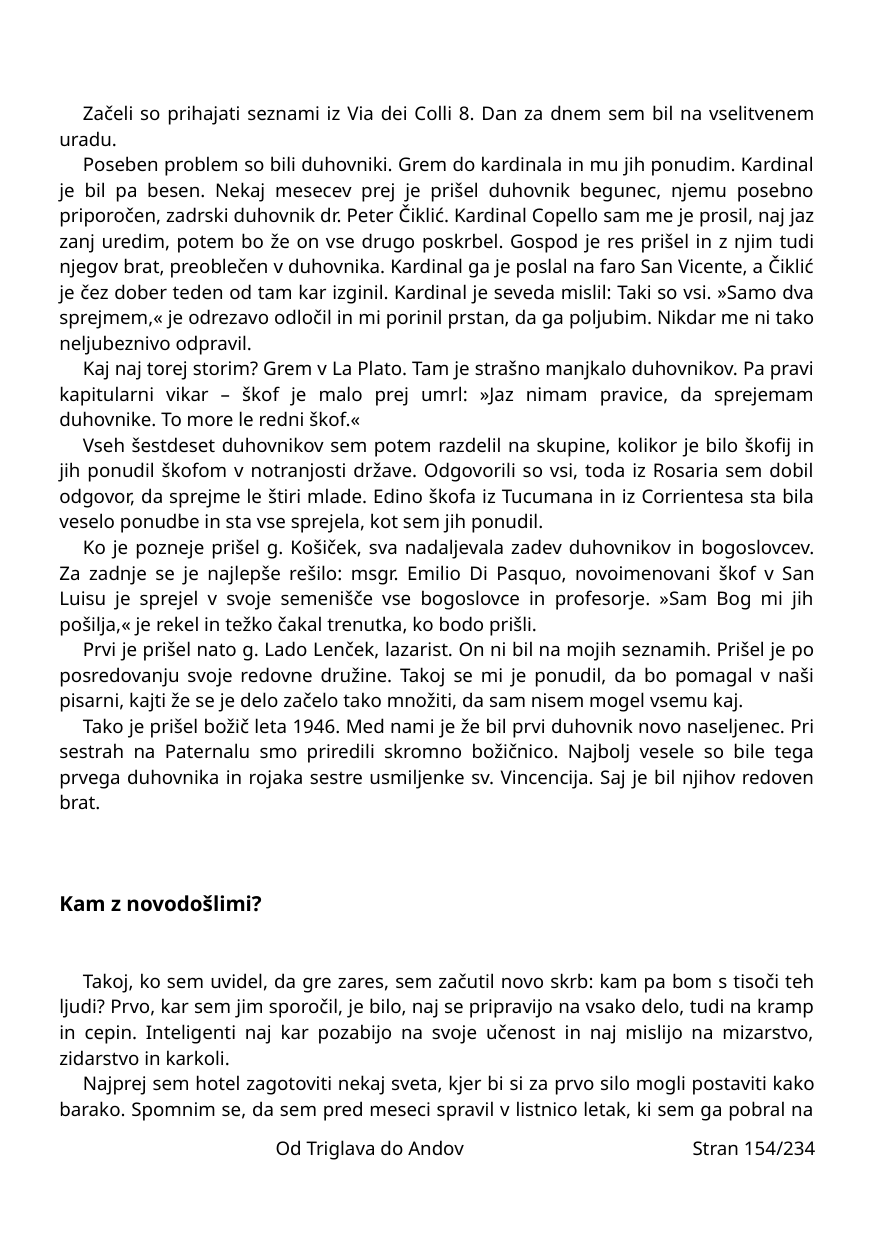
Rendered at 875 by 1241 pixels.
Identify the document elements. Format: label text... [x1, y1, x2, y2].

text Kaj naj torej storim? Grem v La Plato. Tam je strašno manjkalo duhovnikov. Pa pravi kapitularni vikar – škof je malo prej umrl: »Jaz nimam pravice, da sprejemam duhovnike. To more le redni škof.« [59, 356, 815, 432]
subtitle Kam z novodošlimi? [59, 866, 815, 918]
text Vseh šestdeset duhovnikov sem potem razdelil na skupine, kolikor je bilo škofij in jih ponudil škofom v notranjosti države. Odgovorili so vsi, toda iz Rosaria sem dobil odgovor, da sprejme le štiri mlade. Edino škofa iz Tucumana in iz Corrientesa sta bila veselo ponudbe in sta vse sprejela, kot sem jih ponudil. [59, 432, 815, 534]
text Najprej sem hotel zagotoviti nekaj sveta, kjer bi si za prvo silo mogli postaviti kako barako. Spomnim se, da sem pred meseci spravil v listnico letak, ki sem ga pobral na [59, 1070, 815, 1121]
text Začeli so prihajati seznami iz Via dei Colli 8. Dan za dnem sem bil na vselitvenem uradu. [59, 101, 815, 152]
text Prvi je prišel nato g. Lado Lenček, lazarist. On ni bil na mojih seznamih. Prišel je po posredovanju svoje redovne družine. Takoj se mi je ponudil, da bo pomagal v naši pisarni, kajti že se je delo začelo tako množiti, da sam nisem mogel vsemu kaj. [59, 636, 815, 713]
text Poseben problem so bili duhovniki. Grem do kardinala in mu jih ponudim. Kardinal je bil pa besen. Nekaj mesecev prej je prišel duhovnik begunec, njemu posebno priporočen, zadrski duhovnik dr. Peter Čiklić. Kardinal Copello sam me je prosil, naj jaz zanj uredim, potem bo že on vse drugo poskrbel. Gospod je res prišel in z njim tudi njegov brat, preoblečen v duhovnika. Kardinal ga je poslal na faro San Vicente, a Čiklić je čez dober teden od tam kar izginil. Kardinal je seveda mislil: Taki so vsi. »Samo dva sprejmem,« je odrezavo odločil in mi porinil prstan, da ga poljubim. Nikdar me ni tako neljubeznivo odpravil. [59, 152, 815, 356]
text Takoj, ko sem uvidel, da gre zares, sem začutil novo skrb: kam pa bom s tisoči teh ljudi? Prvo, kar sem jim sporočil, je bilo, naj se pripravijo na vsako delo, tudi na kramp in cepin. Inteligenti naj kar pozabijo na svoje učenost in naj mislijo na mizarstvo, zidarstvo in karkoli. [59, 968, 815, 1070]
text Tako je prišel božič leta 1946. Med nami je že bil prvi duhovnik novo naseljenec. Pri sestrah na Paternalu smo priredili skromno božičnico. Najbolj vesele so bile tega prvega duhovnika in rojaka sestre usmiljenke sv. Vincencija. Saj je bil njihov redoven brat. [59, 713, 815, 815]
text Ko je pozneje prišel g. Košiček, sva nadaljevala zadev duhovnikov in bogoslovcev. Za zadnje se je najlepše rešilo: msgr. Emilio Di Pasquo, novoimenovani škof v San Luisu je sprejel v svoje semenišče vse bogoslovce in profesorje. »Sam Bog mi jih pošilja,« je rekel in težko čakal trenutka, ko bodo prišli. [59, 534, 815, 636]
